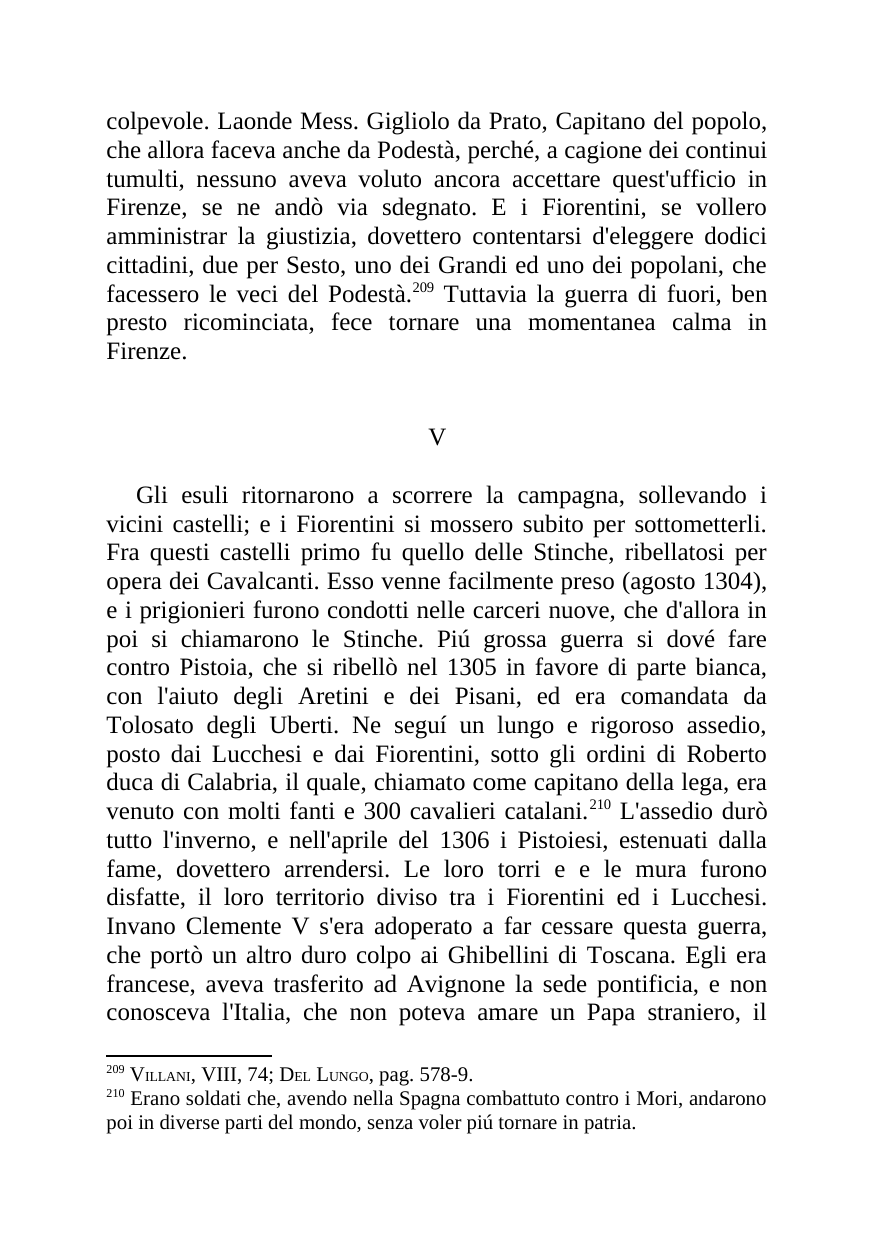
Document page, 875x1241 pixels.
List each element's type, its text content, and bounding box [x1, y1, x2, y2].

text colpevole. Laonde Mess. Gigliolo da Prato, Capitano del popolo, che allora faceva anche da Podestà, perché, a cagione dei continui tumulti, nessuno aveva voluto ancora accettare quest'ufficio in Firenze, se ne andò via sdegnato. E i Fiorentini, se vollero amministrar la giustizia, dovettero contentarsi d'eleggere dodici cittadini, due per Sesto, uno dei Grandi ed uno dei popolani, che facessero le veci del Podestà. Tuttavia la guerra di fuori, ben presto ricominciata, fece tornare una momentanea calma in Firenze. [106, 106, 768, 365]
text V [106, 422, 768, 451]
text Villani, VIII, 74; Del Lungo, pag. 578-9. [106, 1062, 768, 1086]
text Erano soldati che, avendo nella Spagna combattuto contro i Mori, andarono poi in diverse parti del mondo, senza voler piú tornare in patria. [106, 1086, 768, 1134]
text Gli esuli ritornarono a scorrere la campagna, sollevando i vicini castelli; e i Fiorentini si mossero subito per sottometterli. Fra questi castelli primo fu quello delle Stinche, ribellatosi per opera dei Cavalcanti. Esso venne facilmente preso (agosto 1304), e i prigionieri furono condotti nelle carceri nuove, che d'allora in poi si chiamarono le Stinche. Piú grossa guerra si dové fare contro Pistoia, che si ribellò nel 1305 in favore di parte bianca, con l'aiuto degli Aretini e dei Pisani, ed era comandata da Tolosato degli Uberti. Ne seguí un lungo e rigoroso assedio, posto dai Lucchesi e dai Fiorentini, sotto gli ordini di Roberto duca di Calabria, il quale, chiamato come capitano della lega, era venuto con molti fanti e 300 cavalieri catalani. L'assedio durò tutto l'inverno, e nell'aprile del 1306 i Pistoiesi, estenuati dalla fame, dovettero arrendersi. Le loro torri e e le mura furono disfatte, il loro territorio diviso tra i Fiorentini ed i Lucchesi. Invano Clemente V s'era adoperato a far cessare questa guerra, che portò un altro duro colpo ai Ghibellini di Toscana. Egli era francese, aveva trasferito ad Avignone la sede pontificia, e non conosceva l'Italia, che non poteva amare un Papa straniero, il [106, 480, 768, 1026]
